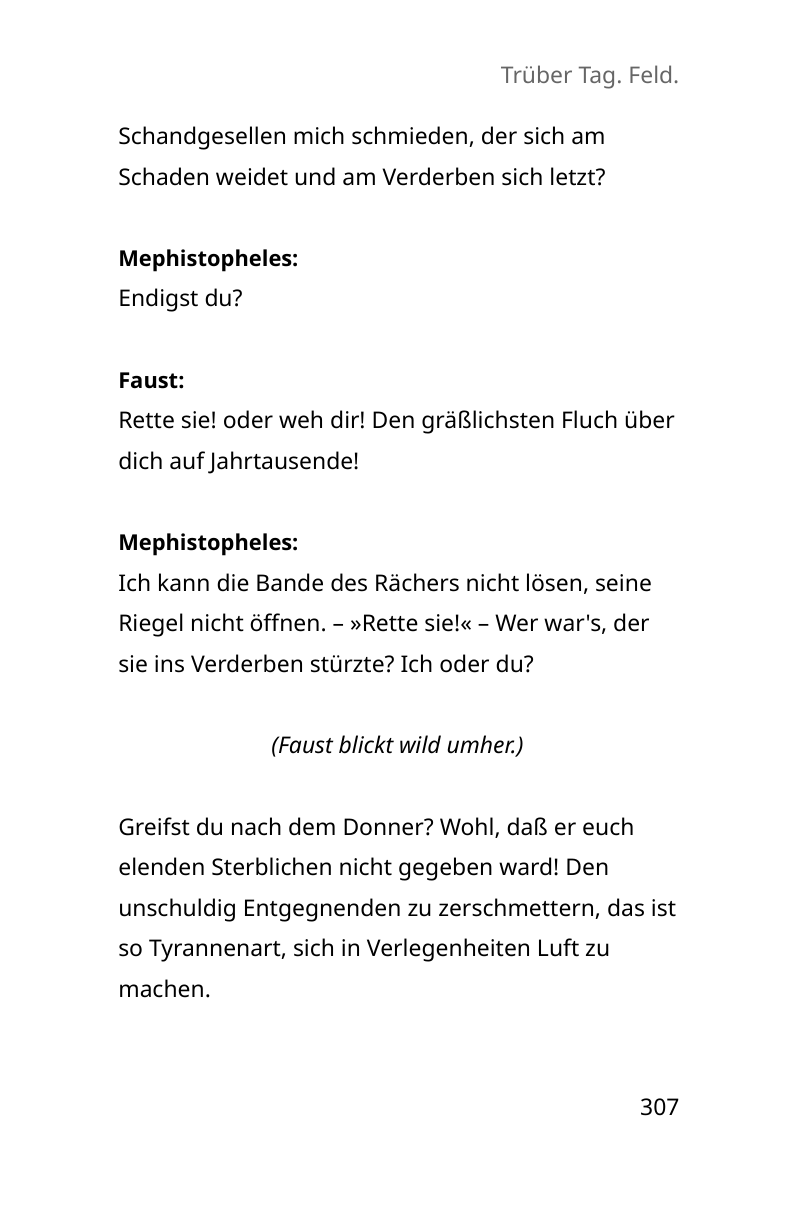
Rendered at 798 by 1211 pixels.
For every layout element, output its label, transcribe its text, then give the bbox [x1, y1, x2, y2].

text Mephistopheles: Ich kann die Bande des Rächers nicht lösen, seine Riegel nicht öffnen. – »Rette sie!« – Wer war's, der sie ins Verderben stürzte? Ich oder du? [118, 503, 679, 679]
text Schandgesellen mich schmieden, der sich am Schaden weidet und am Verderben sich letzt? [118, 120, 679, 192]
text Mephistopheles: Endigst du? [118, 219, 679, 313]
text Faust: Rette sie! oder weh dir! Den gräßlichsten Fluch über dich auf Jahrtausende! [118, 341, 679, 476]
text Greifst du nach dem Donner? Wohl, daß er euch elenden Sterblichen nicht gegeben ward! Den unschuldig Entgegnenden zu zerschmettern, das ist so Tyrannenart, sich in Verlegenheiten Luft zu machen. [118, 782, 679, 1004]
text (Faust blickt wild umher.) [118, 706, 679, 760]
